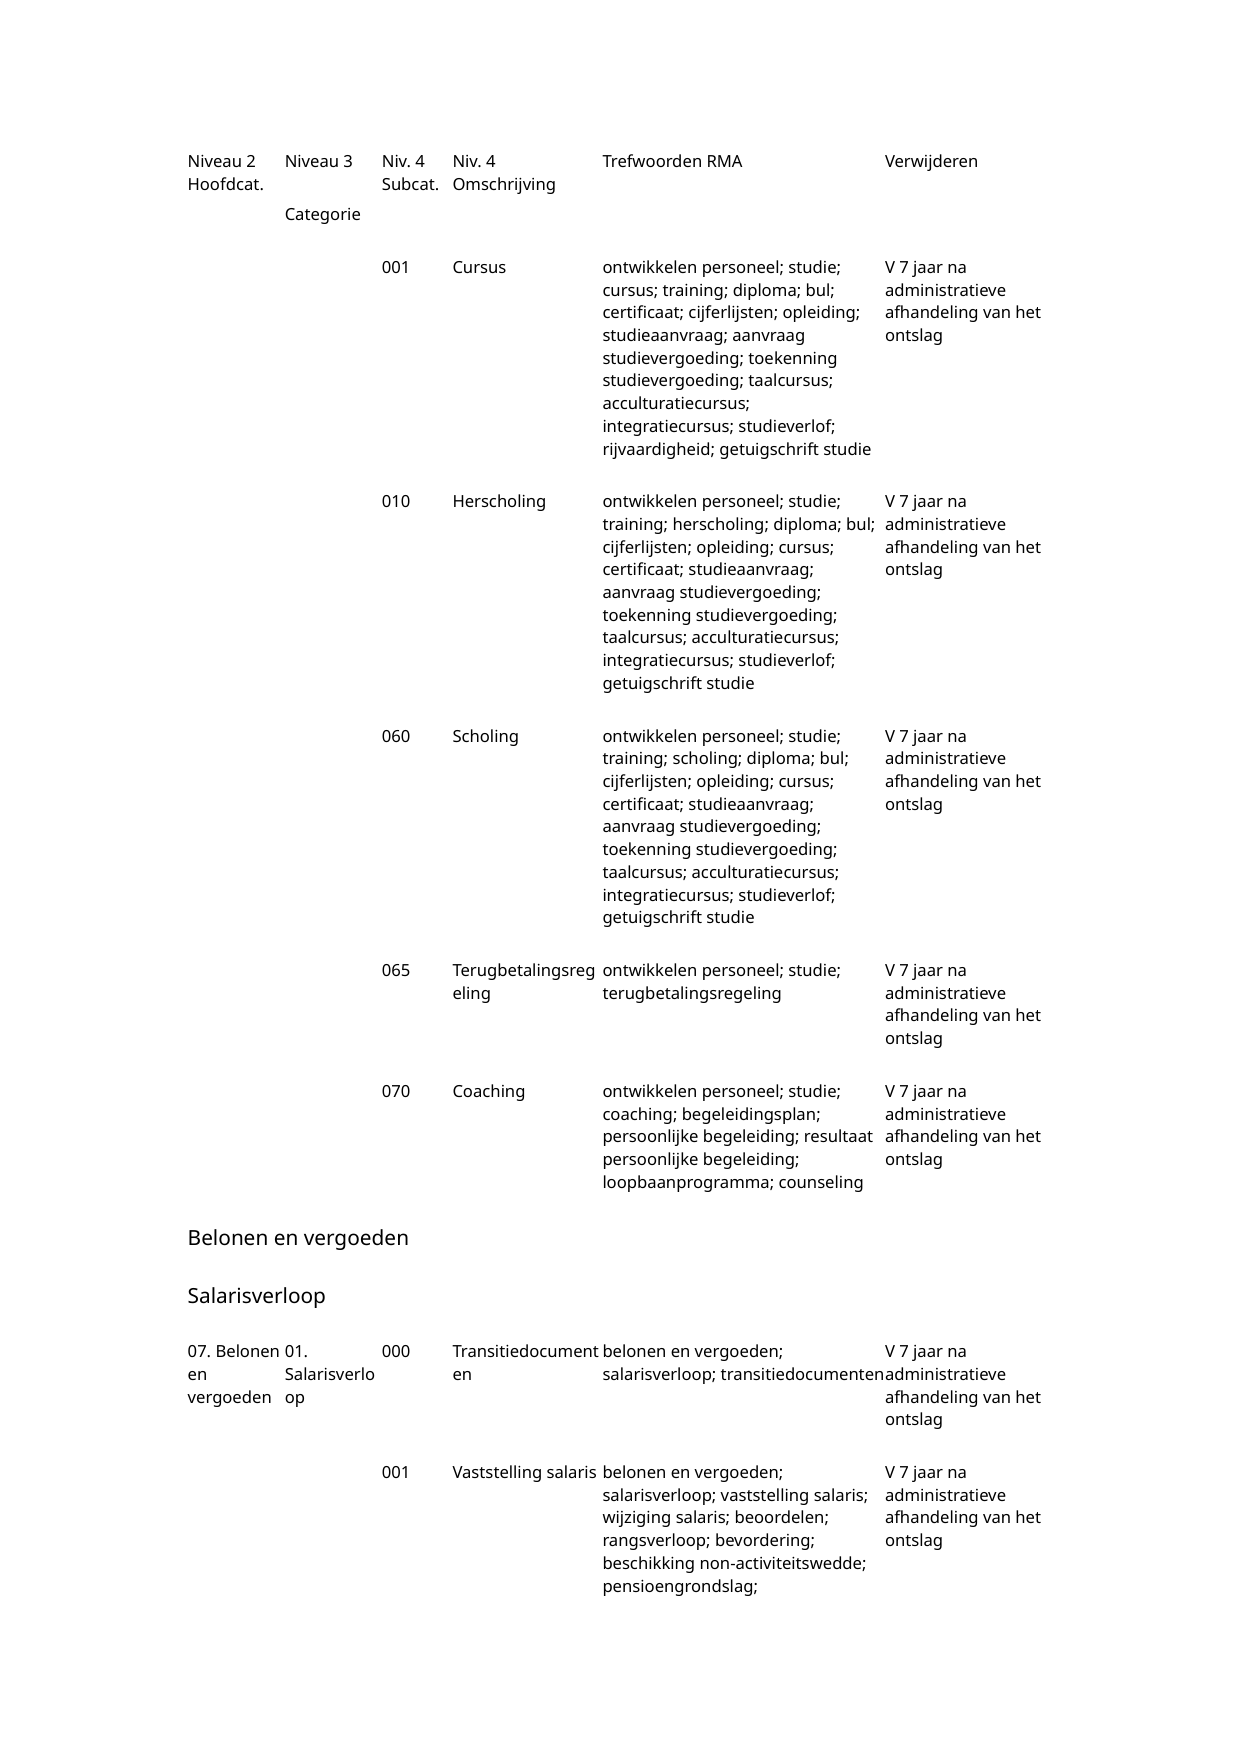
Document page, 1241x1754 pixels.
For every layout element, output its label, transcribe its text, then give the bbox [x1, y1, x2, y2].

table_cell Coaching [452, 1079, 602, 1223]
table_cell 010 [382, 490, 452, 724]
table_cell 070 [382, 1079, 452, 1223]
table_cell [188, 1079, 284, 1223]
table_cell ontwikkelen personeel; studie; training; herscholing; diploma; bul; cijferlijsten; opleiding; cursus; certificaat; studieaanvraag; aanvraag studievergoeding; toekenning studievergoeding; taalcursus; acculturatiecursus; integratiecursus; studieverlof; getuigschrift studie [602, 490, 885, 724]
table_cell Cursus [452, 255, 602, 490]
table_cell Herscholing [452, 490, 602, 724]
table_cell V 7 jaar na administratieve afhandeling van het ontslag [885, 1461, 1053, 1597]
table_cell [285, 959, 382, 1079]
table_cell ontwikkelen personeel; studie; coaching; begeleidingsplan; persoonlijke begeleiding; resultaat persoonlijke begeleiding; loopbaanprogramma; counseling [602, 1079, 885, 1223]
table_cell 060 [382, 724, 452, 958]
table_cell Vaststelling salaris [452, 1461, 602, 1597]
table_cell 065 [382, 959, 452, 1079]
table_cell belonen en vergoeden; salarisverloop; transitiedocumenten [602, 1340, 885, 1461]
table_cell 001 [382, 255, 452, 490]
table_cell ontwikkelen personeel; studie; terugbetalingsregeling [602, 959, 885, 1079]
table_cell V 7 jaar na administratieve afhandeling van het ontslag [885, 490, 1053, 724]
table_cell [285, 490, 382, 724]
table_header Niv. 4 Subcat. [382, 150, 452, 255]
table_cell V 7 jaar na administratieve afhandeling van het ontslag [885, 1340, 1053, 1461]
table_cell ontwikkelen personeel; studie; cursus; training; diploma; bul; certificaat; cijferlijsten; opleiding; studieaanvraag; aanvraag studievergoeding; toekenning studievergoeding; taalcursus; acculturatiecursus; integratiecursus; studieverlof; rijvaardigheid; getuigschrift studie [602, 255, 885, 490]
table_cell belonen en vergoeden; salarisverloop; vaststelling salaris; wijziging salaris; beoordelen; rangsverloop; bevordering; beschikking non-activiteitswedde; pensioengrondslag; [602, 1461, 885, 1597]
table_cell V 7 jaar na administratieve afhandeling van het ontslag [885, 724, 1053, 958]
table_cell [285, 1461, 382, 1597]
table_header Niveau 2 Hoofdcat. [188, 150, 284, 255]
table_cell Belonen en vergoeden [188, 1223, 1053, 1281]
table_cell V 7 jaar na administratieve afhandeling van het ontslag [885, 1079, 1053, 1223]
table_cell 07. Belonen en vergoeden [188, 1340, 284, 1461]
table_cell [188, 490, 284, 724]
table_header Trefwoorden RMA [602, 150, 885, 255]
table_cell 01. Salarisverloop [285, 1340, 382, 1461]
table_cell Salarisverloop [188, 1281, 1053, 1340]
table_cell V 7 jaar na administratieve afhandeling van het ontslag [885, 255, 1053, 490]
table_cell [188, 255, 284, 490]
table_cell [285, 1079, 382, 1223]
table_cell [188, 959, 284, 1079]
table_cell Transitiedocumenten [452, 1340, 602, 1461]
table_cell 001 [382, 1461, 452, 1597]
table_cell [188, 724, 284, 958]
table_cell V 7 jaar na administratieve afhandeling van het ontslag [885, 959, 1053, 1079]
table_cell [285, 724, 382, 958]
table_cell Terugbetalingsregeling [452, 959, 602, 1079]
table_cell Scholing [452, 724, 602, 958]
table_cell [285, 255, 382, 490]
table_header Niveau 3 Categorie [285, 150, 382, 255]
table_cell ontwikkelen personeel; studie; training; scholing; diploma; bul; cijferlijsten; opleiding; cursus; certificaat; studieaanvraag; aanvraag studievergoeding; toekenning studievergoeding; taalcursus; acculturatiecursus; integratiecursus; studieverlof; getuigschrift studie [602, 724, 885, 958]
table_header Niv. 4 Omschrijving [452, 150, 602, 255]
table_cell [188, 1461, 284, 1597]
table_header Verwijderen [885, 150, 1053, 255]
table_cell 000 [382, 1340, 452, 1461]
